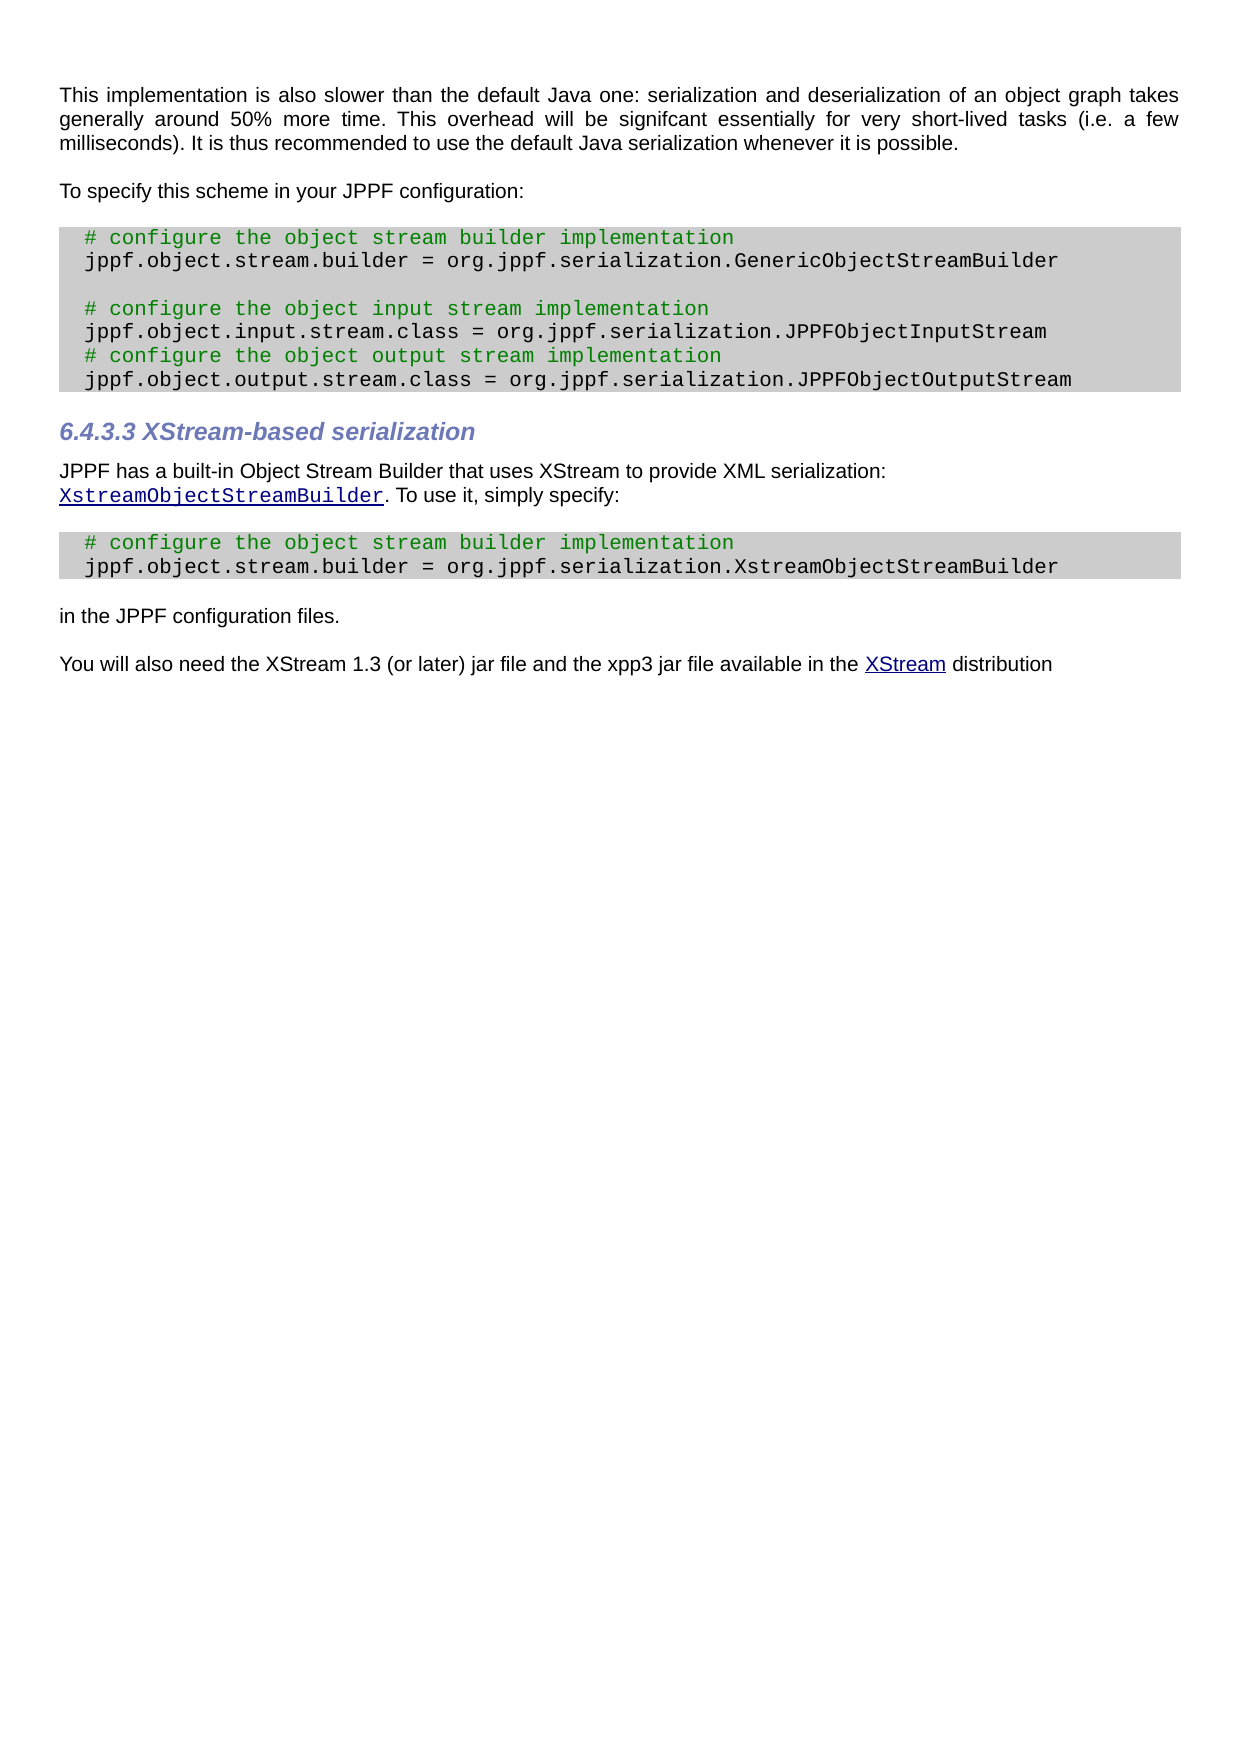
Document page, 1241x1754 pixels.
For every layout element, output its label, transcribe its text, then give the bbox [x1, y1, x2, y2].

text JPPF has a built-in Object Stream Builder that uses XStream to provide XML serialization: XstreamObjectStreamBuilder. To use it, simply specify: [59, 458, 1181, 508]
text # configure the object stream builder implementation [59, 532, 1181, 556]
text You will also need the XStream 1.3 (or later) jar file and the xpp3 jar file available in the XStream distribution [59, 651, 1181, 675]
text in the JPPF configuration files. [59, 603, 1181, 627]
text To specify this scheme in your JPPF configuration: [59, 179, 1181, 203]
text # configure the object output stream implementation [59, 345, 1181, 369]
text jppf.object.input.stream.class = org.jppf.serialization.JPPFObjectInputStream [59, 321, 1181, 345]
text jppf.object.stream.builder = org.jppf.serialization.XstreamObjectStreamBuilder [59, 556, 1181, 579]
subtitle XStream-based serialization [59, 417, 1181, 446]
text jppf.object.output.stream.class = org.jppf.serialization.JPPFObjectOutputStream [59, 369, 1181, 392]
text # configure the object input stream implementation [59, 298, 1181, 321]
text This implementation is also slower than the default Java one: serialization and deserialization of an object graph takes generally around 50% more time. This overhead will be signifcant essentially for very short-lived tasks (i.e. a few milliseconds). It is thus recommended to use the default Java serialization whenever it is possible. [59, 83, 1181, 155]
text jppf.object.stream.builder = org.jppf.serialization.GenericObjectStreamBuilder [59, 250, 1181, 274]
text # configure the object stream builder implementation [59, 227, 1181, 250]
